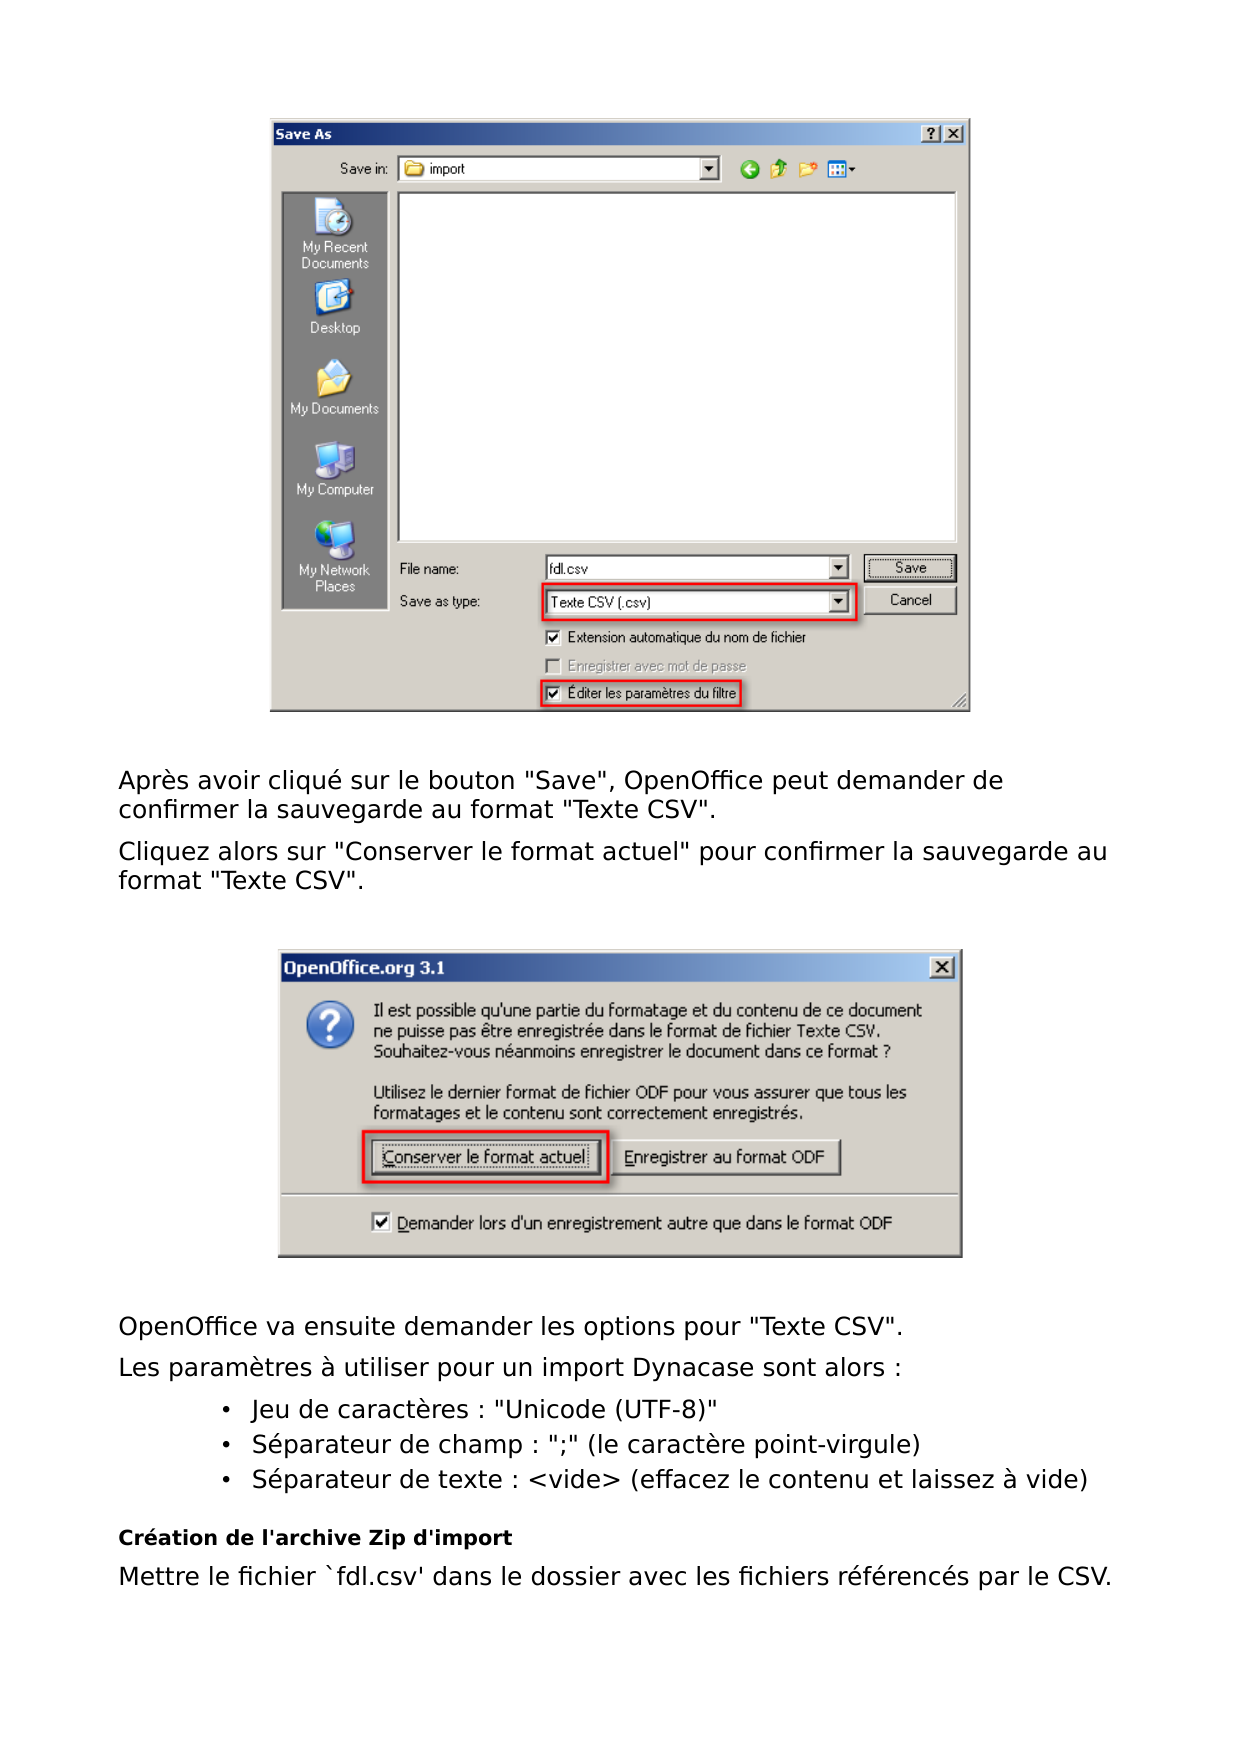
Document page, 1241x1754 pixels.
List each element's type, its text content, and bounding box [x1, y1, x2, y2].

text Mettre le fichier `fdl.csv' dans le dossier avec les fichiers référencés par le CSV. [118, 1562, 1122, 1592]
list Jeu de caractères : "Unicode (UTF-8)" [222, 1395, 1122, 1424]
list Séparateur de champ : ";" (le caractère point-virgule) [222, 1430, 1122, 1459]
text Cliquez alors sur "Conserver le format actuel" pour confirmer la sauvegarde au format "Texte CSV". [118, 837, 1122, 895]
text Après avoir cliqué sur le bouton "Save", OpenOffice peut demander de confirmer la sauvegarde au format "Texte CSV". [118, 766, 1122, 824]
picture [277, 949, 963, 1258]
picture [269, 118, 971, 712]
text OpenOffice va ensuite demander les options pour "Texte CSV". [118, 1312, 1122, 1341]
subtitle Création de l'archive Zip d'import [118, 1526, 1122, 1550]
text Les paramètres à utiliser pour un import Dynacase sont alors : [118, 1354, 1122, 1383]
list Séparateur de texte : <vide> (effacez le contenu et laissez à vide) [222, 1466, 1122, 1495]
